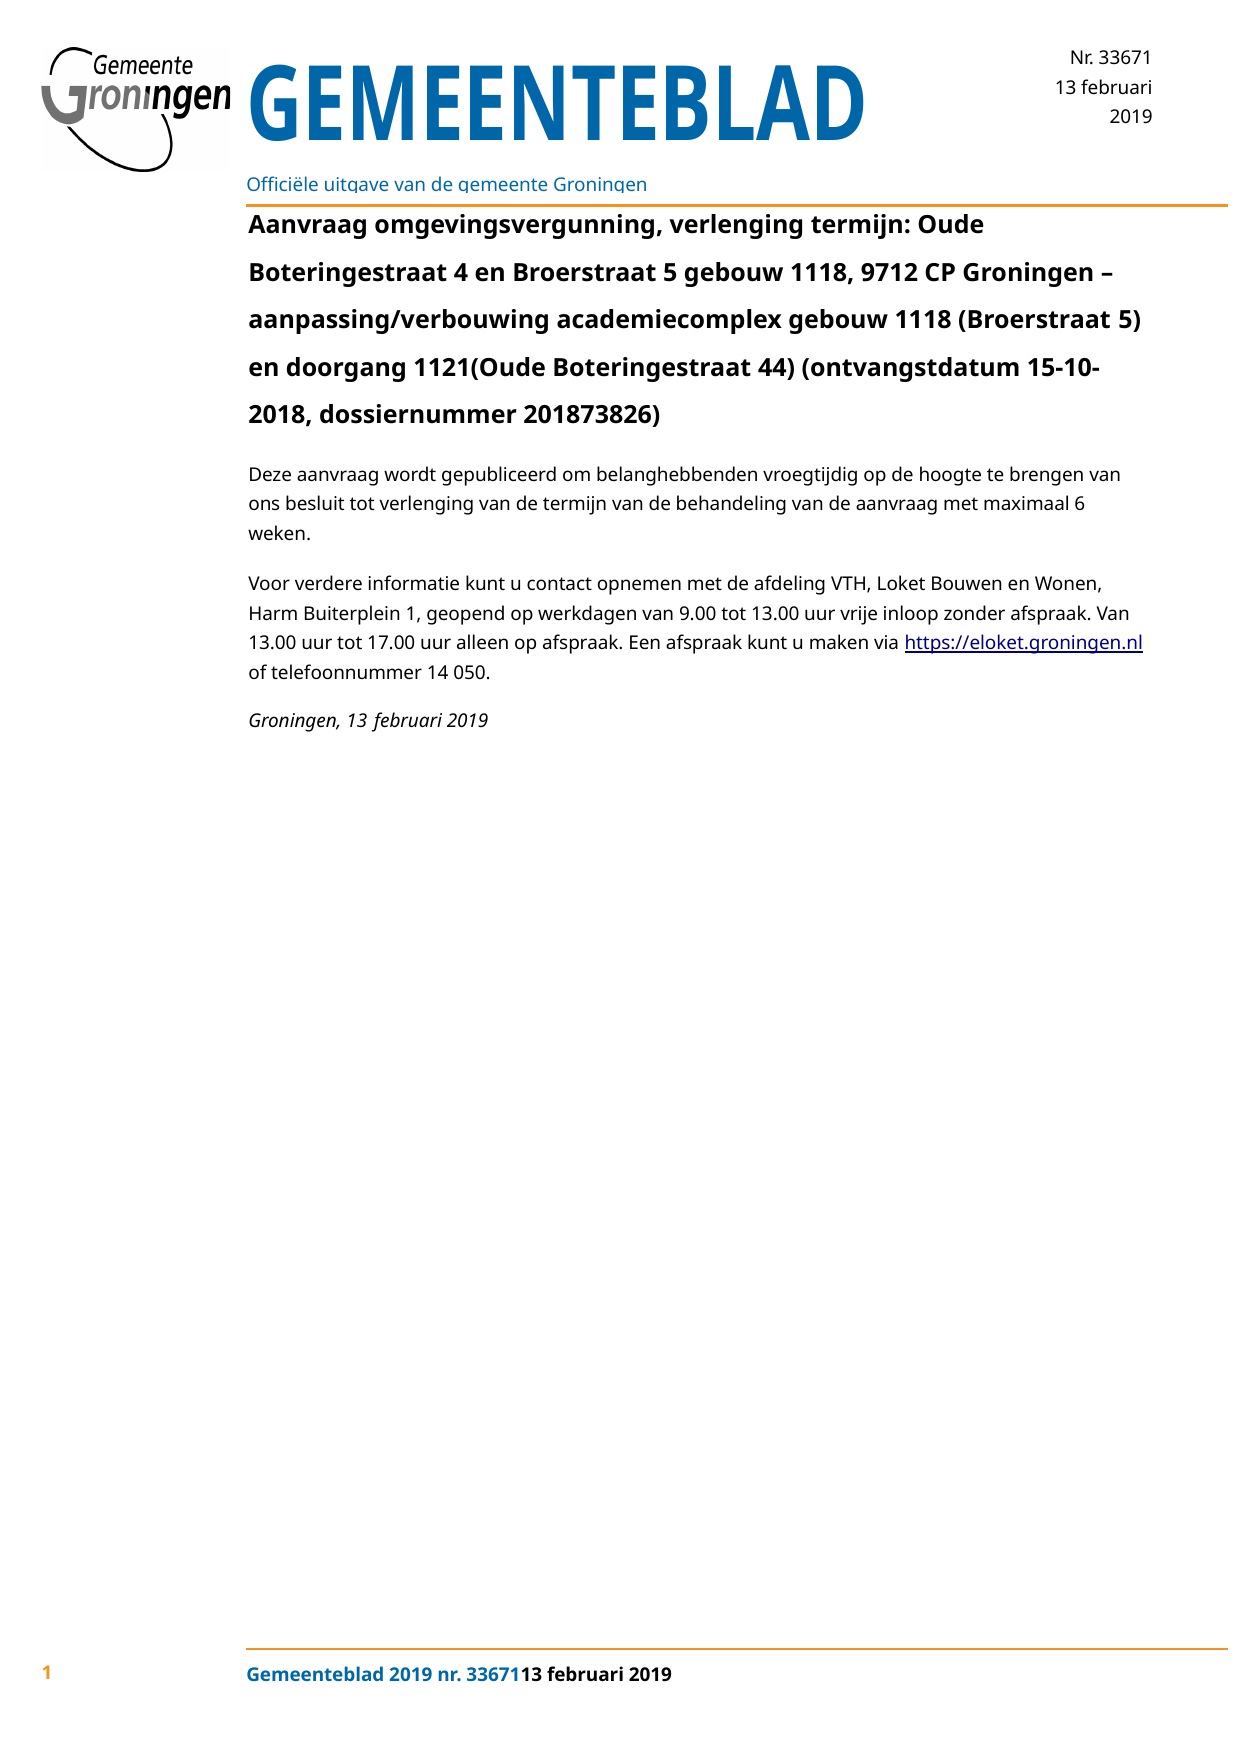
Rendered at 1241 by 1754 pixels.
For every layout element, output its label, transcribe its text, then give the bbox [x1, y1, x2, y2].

text Groningen, 13 februari 2019 [248, 707, 1152, 733]
picture [41, 47, 231, 172]
text Aanvraag omgevingsvergunning, verlenging termijn: Oude Boteringestraat 4 en Broerstraat 5 gebouw 1118, 9712 CP Groningen – aanpassing/verbouwing academiecomplex gebouw 1118 (Broerstraat 5) en doorgang 1121(Oude Boteringestraat 44) (ontvangstdatum 15-10-2018, dossiernummer 201873826) [248, 207, 1152, 431]
text Voor verdere informatie kunt u contact opnemen met de afdeling VTH, Loket Bouwen en Wonen, Harm Buiterplein 1, geopend op werkdagen van 9.00 tot 13.00 uur vrije inloop zonder afspraak. Van 13.00 uur tot 17.00 uur alleen op afspraak. Een afspraak kunt u maken via https://eloket.groningen.nl of telefoonnummer 14 050. [248, 570, 1152, 685]
text Deze aanvraag wordt gepubliceerd om belanghebbenden vroegtijdig op de hoogte te brengen van ons besluit tot verlenging van de termijn van de behandeling van de aanvraag met maximaal 6 weken. [248, 461, 1152, 546]
